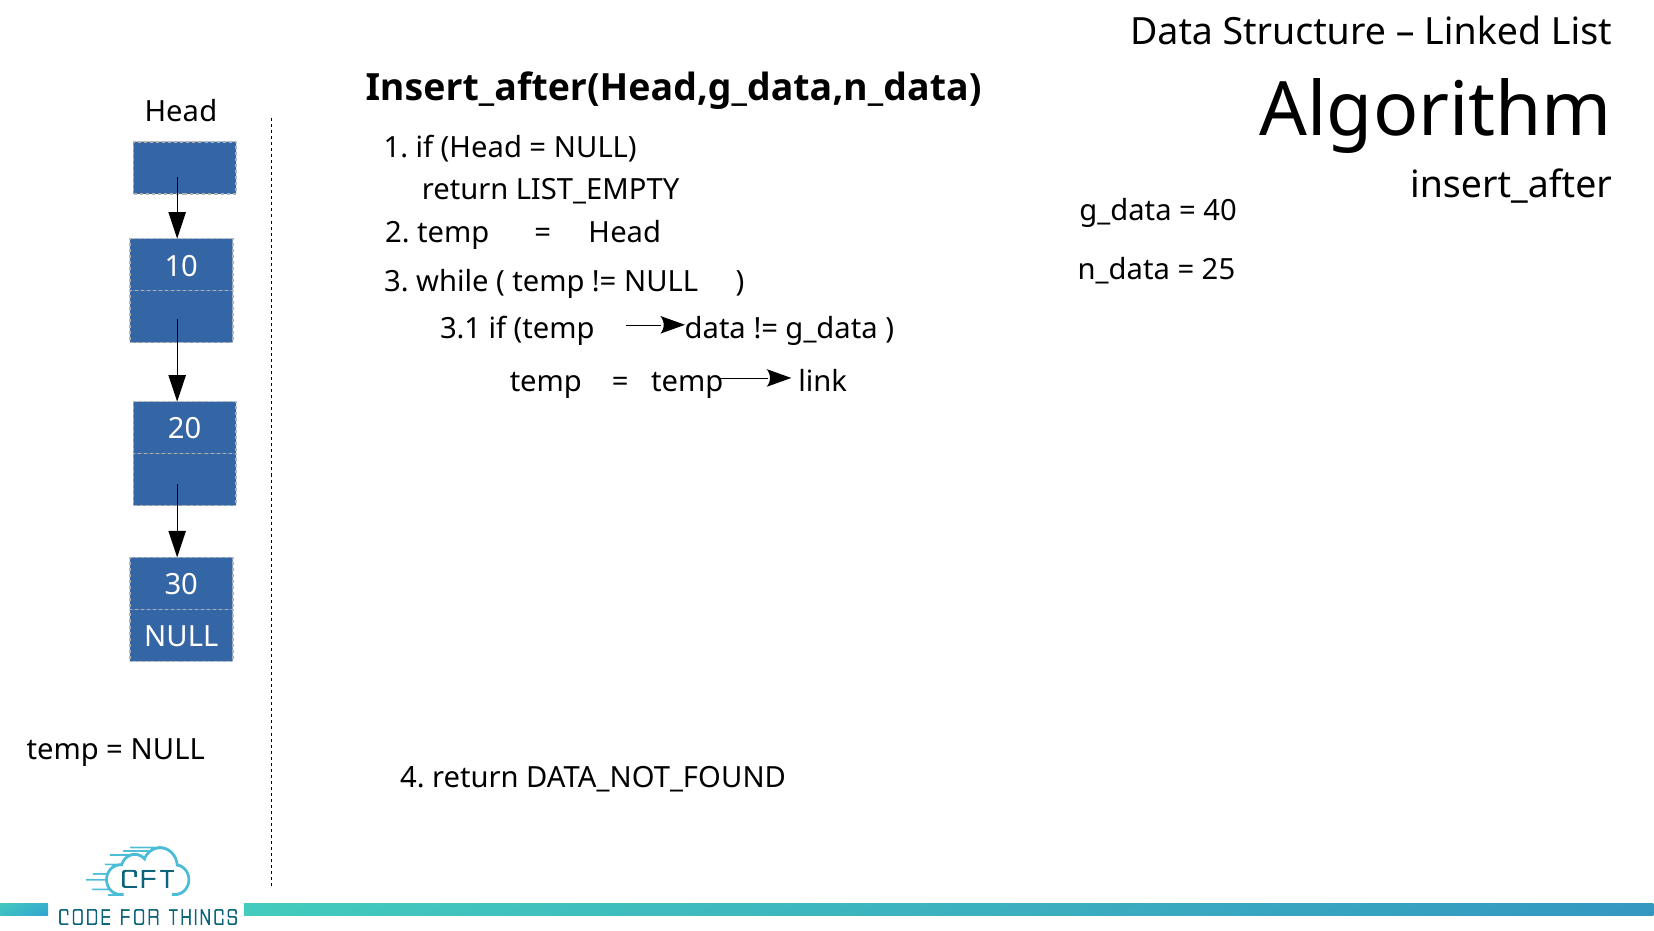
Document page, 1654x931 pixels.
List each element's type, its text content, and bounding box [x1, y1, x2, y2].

text_box 30 [129, 557, 233, 609]
text_box 20 [133, 401, 237, 453]
text_box 1. if (Head = NULL) [353, 118, 835, 174]
text_box 2. temp = Head [370, 203, 749, 252]
text_box NULL [129, 609, 233, 662]
text_box return LIST_EMPTY [407, 160, 782, 216]
picture [59, 846, 237, 925]
text_box [133, 141, 237, 194]
text_box n_data = 25 [1062, 241, 1335, 296]
text_box [129, 290, 233, 343]
text_box temp = NULL [11, 720, 260, 776]
title Data Structure – Linked List Algorithm insert_after [1093, 0, 1613, 216]
text_box 3. while ( temp != NULL ) [354, 252, 886, 308]
text_box 10 [129, 238, 233, 290]
text_box [133, 453, 237, 506]
text_box 4. return DATA_NOT_FOUND [377, 748, 922, 804]
text_box temp = temp link [472, 355, 1004, 408]
text_box Insert_after(Head,g_data,n_data) [350, 53, 1146, 156]
text_box Head [129, 82, 237, 138]
text_box g_data = 40 [1064, 182, 1323, 241]
text_box 3.1 if (temp data != g_data ) [425, 299, 1028, 355]
